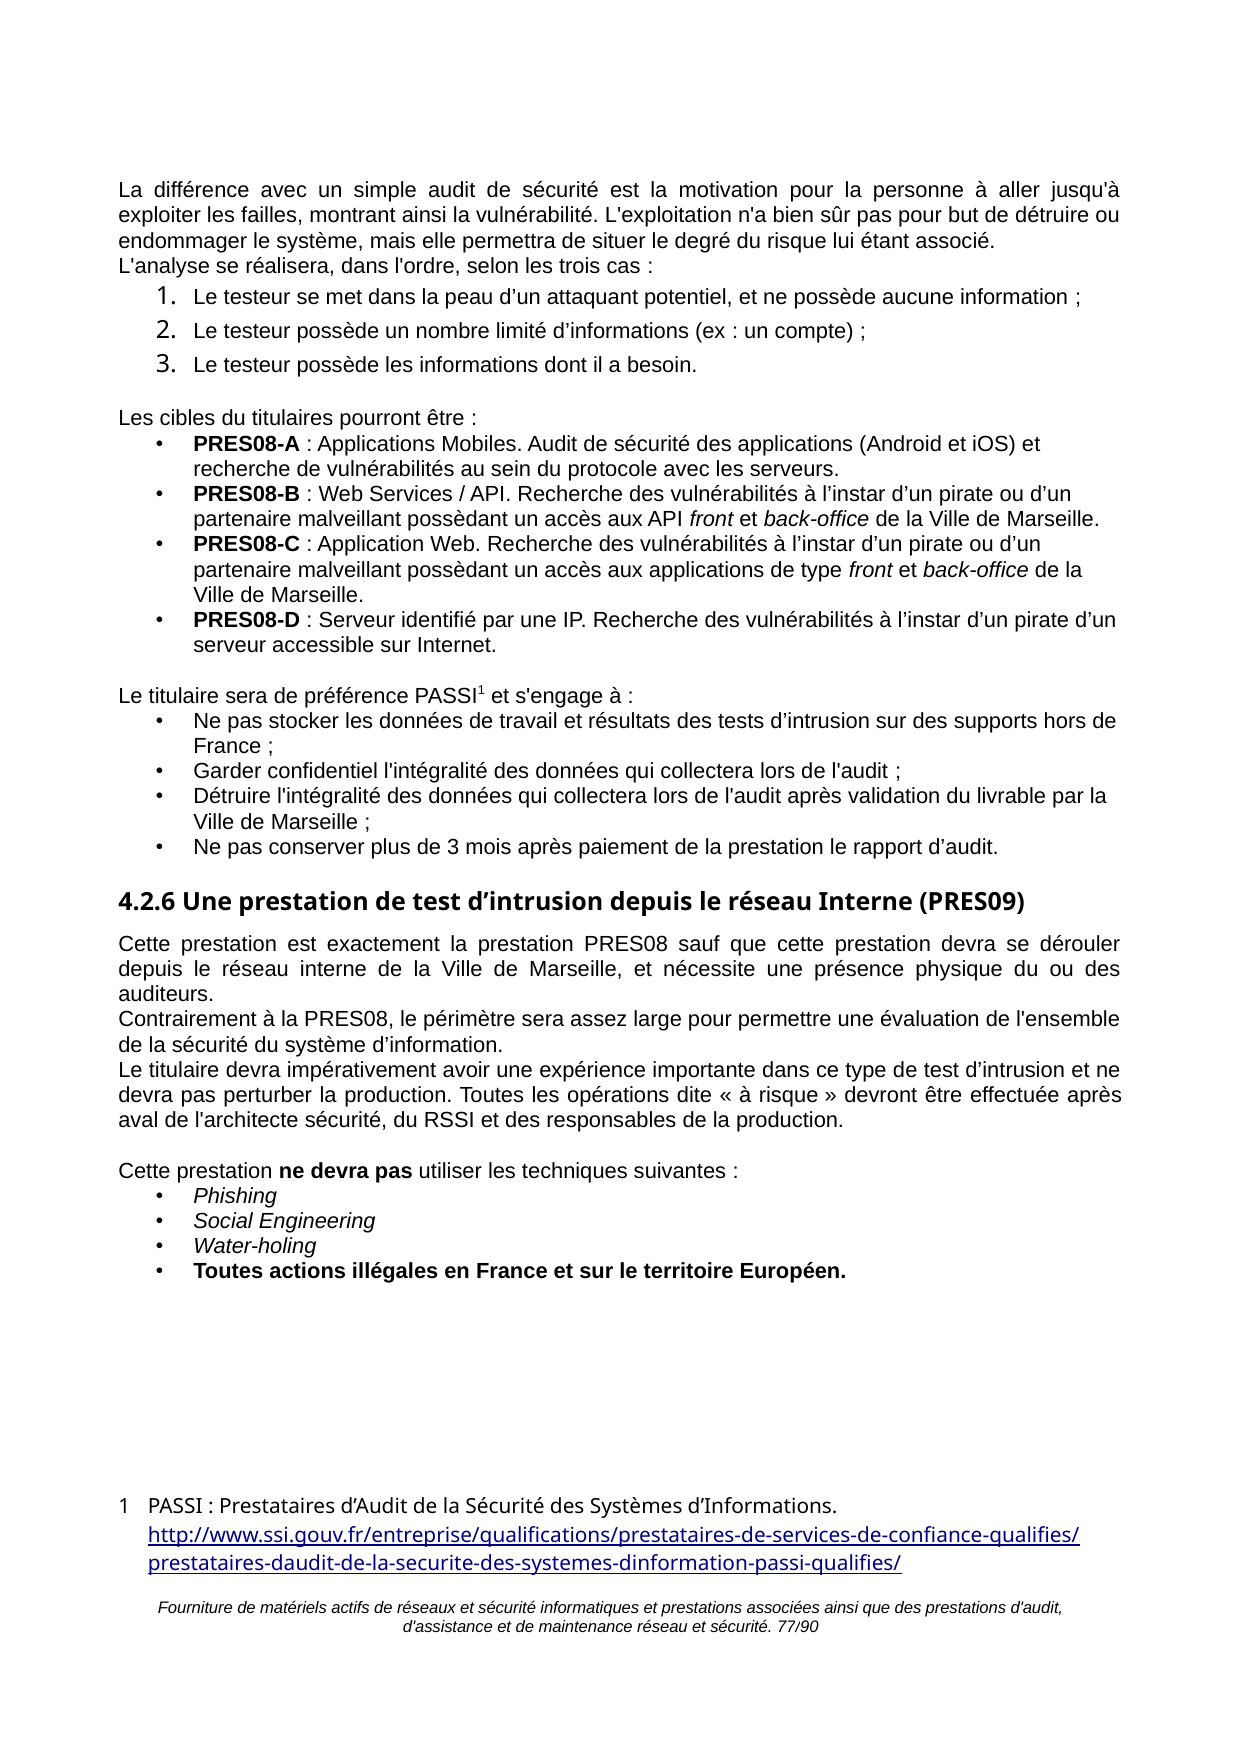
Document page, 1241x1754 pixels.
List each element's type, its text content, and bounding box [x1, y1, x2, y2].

text Le titulaire sera de préférence PASSI et s'engage à : [118, 683, 1122, 708]
text L'analyse se réalisera, dans l'ordre, selon les trois cas : [118, 253, 1122, 278]
text Le titulaire devra impérativement avoir une expérience importante dans ce type de test d’intrusion et ne devra pas perturber la production. Toutes les opérations dite « à risque » devront être effectuée après aval de l'architecte sécurité, du RSSI et des responsables de la production. [118, 1057, 1122, 1132]
subtitle Une prestation de test d’intrusion depuis le réseau Interne (PRES09) [118, 884, 1122, 918]
list Ne pas stocker les données de travail et résultats des tests d’intrusion sur des supports hors de France ; [156, 708, 1122, 758]
list Water-holing [156, 1233, 1122, 1258]
list Ne pas conserver plus de 3 mois après paiement de la prestation le rapport d’audit. [156, 834, 1122, 859]
list Le testeur possède un nombre limité d’informations (ex : un compte) ; [156, 312, 1122, 346]
list Le testeur se met dans la peau d’un attaquant potentiel, et ne possède aucune information ; [156, 278, 1122, 312]
list Détruire l'intégralité des données qui collectera lors de l'audit après validation du livrable par la Ville de Marseille ; [156, 783, 1122, 834]
list Phishing [156, 1183, 1122, 1208]
list PRES08-A : Applications Mobiles. Audit de sécurité des applications (Android et iOS) et recherche de vulnérabilités au sein du protocole avec les serveurs. [156, 431, 1122, 481]
list Le testeur possède les informations dont il a besoin. [156, 346, 1122, 380]
text Les cibles du titulaires pourront être : [118, 405, 1122, 431]
list PRES08-D : Serveur identifié par une IP. Recherche des vulnérabilités à l’instar d’un pirate d’un serveur accessible sur Internet. [156, 607, 1122, 683]
list Social Engineering [156, 1208, 1122, 1233]
text Cette prestation est exactement la prestation PRES08 sauf que cette prestation devra se dérouler depuis le réseau interne de la Ville de Marseille, et nécessite une présence physique du ou des auditeurs. [118, 931, 1122, 1006]
text La différence avec un simple audit de sécurité est la motivation pour la personne à aller jusqu'à exploiter les failles, montrant ainsi la vulnérabilité. L'exploitation n'a bien sûr pas pour but de détruire ou endommager le système, mais elle permettra de situer le degré du risque lui étant associé. [118, 177, 1122, 253]
text Cette prestation ne devra pas utiliser les techniques suivantes : [118, 1157, 1122, 1183]
list Garder confidentiel l'intégralité des données qui collectera lors de l'audit ; [156, 758, 1122, 783]
list PRES08-C : Application Web. Recherche des vulnérabilités à l’instar d’un pirate ou d’un partenaire malveillant possèdant un accès aux applications de type front et back-office de la Ville de Marseille. [156, 531, 1122, 607]
list PRES08-B : Web Services / API. Recherche des vulnérabilités à l’instar d’un pirate ou d’un partenaire malveillant possèdant un accès aux API front et back-office de la Ville de Marseille. [156, 481, 1122, 531]
list Toutes actions illégales en France et sur le territoire Européen. [156, 1258, 1122, 1283]
text Contrairement à la PRES08, le périmètre sera assez large pour permettre une évaluation de l'ensemble de la sécurité du système d’information. [118, 1006, 1122, 1057]
text PASSI : Prestataires d’Audit de la Sécurité des Systèmes d’Informations. http://www.ssi.gouv.fr/entreprise/qualifications/prestataires-de-services-de-confiance-qualifies/prestataires-daudit-de-la-securite-des-systemes-dinformation-passi-qualifies/ [118, 1492, 1122, 1577]
